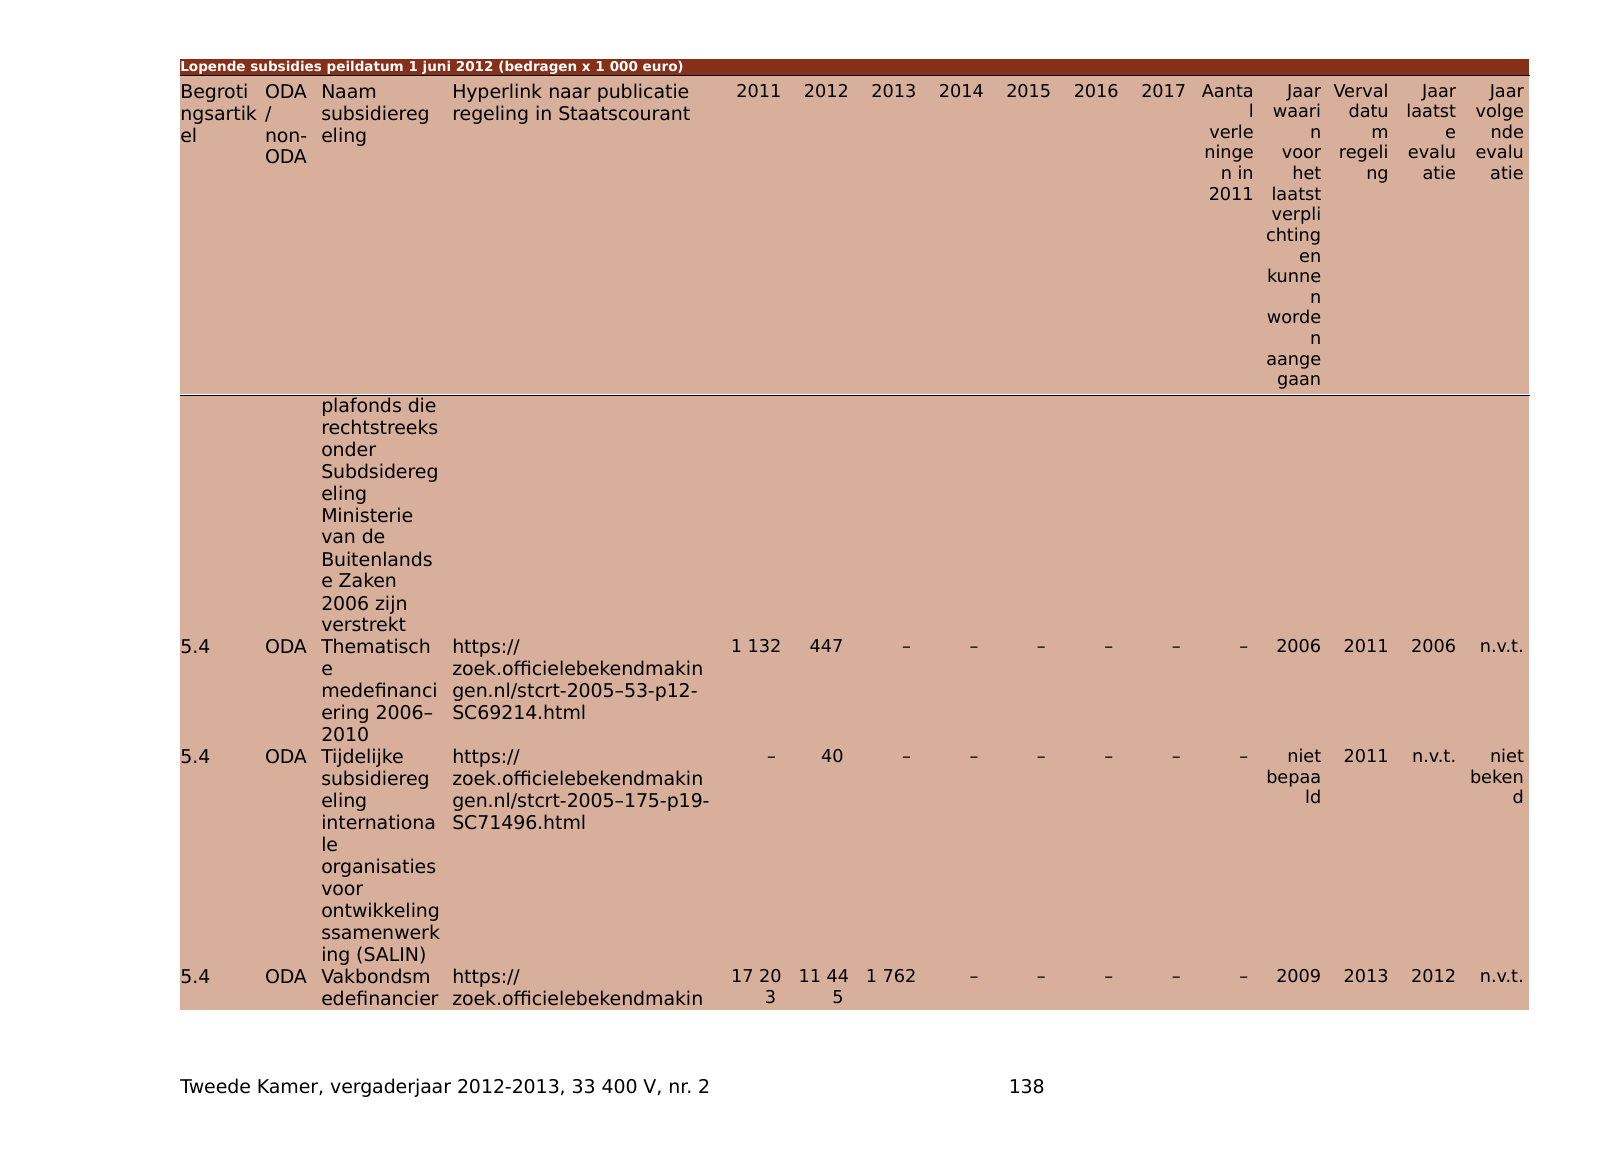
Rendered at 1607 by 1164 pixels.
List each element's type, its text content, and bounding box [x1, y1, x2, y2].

table_cell 2012 [1394, 966, 1462, 1010]
table_cell – [1057, 636, 1124, 746]
table_cell ODA/ non- ODA [259, 76, 315, 394]
table_cell 2013 [855, 76, 922, 394]
table_cell Jaar volgende evaluatie [1462, 76, 1529, 394]
table_cell – [1125, 966, 1192, 1010]
table_cell Jaar laatste evaluatie [1394, 76, 1462, 394]
table_cell plafonds die rechtstreeks onder Subdsideregeling Ministerie van de Buitenlandse Zaken 2006 zijn verstrekt [315, 396, 446, 636]
table_cell Naam subsidieregeling [315, 76, 446, 394]
table_cell – [1057, 746, 1124, 966]
table_cell 2012 [787, 76, 855, 394]
table_cell https://zoek.officielebekendmakingen.nl/stcrt-2005–53-p12-SC69214.html [446, 636, 720, 746]
table_cell – [855, 636, 922, 746]
table_cell Aantal verleningen in 2011 [1192, 76, 1259, 394]
table_cell Tijdelijke subsidieregeling internationale organisaties voor ontwikkelingssamenwerking (SALIN) [315, 746, 446, 966]
table_cell niet bepaald [1259, 746, 1327, 966]
table_cell n.v.t. [1462, 636, 1529, 746]
table_cell ODA [259, 746, 315, 966]
table_cell [180, 396, 259, 636]
table_cell 2006 [1394, 636, 1462, 746]
table_cell [1057, 396, 1124, 636]
table_cell – [1125, 746, 1192, 966]
table_cell [1394, 396, 1462, 636]
table_cell [1125, 396, 1192, 636]
table_cell Hyperlink naar publicatie regeling in Staatscourant [446, 76, 720, 394]
table_cell – [922, 966, 989, 1010]
table_cell Thematische medefinanciering 2006–2010 [315, 636, 446, 746]
table_cell 1 132 [720, 636, 787, 746]
table_cell n.v.t. [1394, 746, 1462, 966]
table_cell – [990, 636, 1057, 746]
table_cell n.v.t. [1462, 966, 1529, 1010]
table_cell – [720, 746, 787, 966]
table_cell [990, 396, 1057, 636]
table_cell 2011 [1327, 746, 1394, 966]
table_cell 11 445 [787, 966, 855, 1010]
table_cell – [1192, 636, 1259, 746]
table_cell 2014 [922, 76, 989, 394]
table_cell Begrotingsartikel [180, 76, 259, 394]
table_cell 2015 [990, 76, 1057, 394]
table_cell 2009 [1259, 966, 1327, 1010]
table_cell 5.4 [180, 636, 259, 746]
table_cell – [922, 746, 989, 966]
table_cell – [922, 636, 989, 746]
table_cell – [1057, 966, 1124, 1010]
table_cell 2016 [1057, 76, 1124, 394]
table_cell [1462, 396, 1529, 636]
table_cell [1327, 396, 1394, 636]
table_cell – [855, 746, 922, 966]
table_cell [1259, 396, 1327, 636]
table_cell – [990, 746, 1057, 966]
table_cell 447 [787, 636, 855, 746]
table_cell 2013 [1327, 966, 1394, 1010]
table_cell – [1192, 746, 1259, 966]
table_cell https://zoek.officielebekendmakingen.nl/stcrt-2005–175-p19-SC71496.html [446, 746, 720, 966]
table_cell 1 762 [855, 966, 922, 1010]
table_cell 17 203 [720, 966, 787, 1010]
table_cell niet bekend [1462, 746, 1529, 966]
table_cell ODA [259, 636, 315, 746]
table_cell Verval datum regeling [1327, 76, 1394, 394]
table_cell 5.4 [180, 966, 259, 1010]
table_cell [720, 396, 787, 636]
table_cell https://zoek.officielebekendmakin [446, 966, 720, 1010]
table_cell 2011 [720, 76, 787, 394]
table_cell [922, 396, 989, 636]
table_cell [855, 396, 922, 636]
table_cell 2011 [1327, 636, 1394, 746]
table_cell 5.4 [180, 746, 259, 966]
table_cell [259, 396, 315, 636]
table_cell Jaar waarin voor het laatst verplichtingen kunnen worden aangegaan [1259, 76, 1327, 394]
table_cell 2006 [1259, 636, 1327, 746]
table_cell 2017 [1125, 76, 1192, 394]
table_header Lopende subsidies peildatum 1 juni 2012 (bedragen x 1 000 euro) [180, 59, 1529, 75]
table_cell [446, 396, 720, 636]
table_cell [787, 396, 855, 636]
table_cell – [990, 966, 1057, 1010]
table_cell [1192, 396, 1259, 636]
table_cell ODA [259, 966, 315, 1010]
table_cell – [1192, 966, 1259, 1010]
table_cell – [1125, 636, 1192, 746]
table_cell Vakbondsmedefinancier [315, 966, 446, 1010]
table_cell 40 [787, 746, 855, 966]
